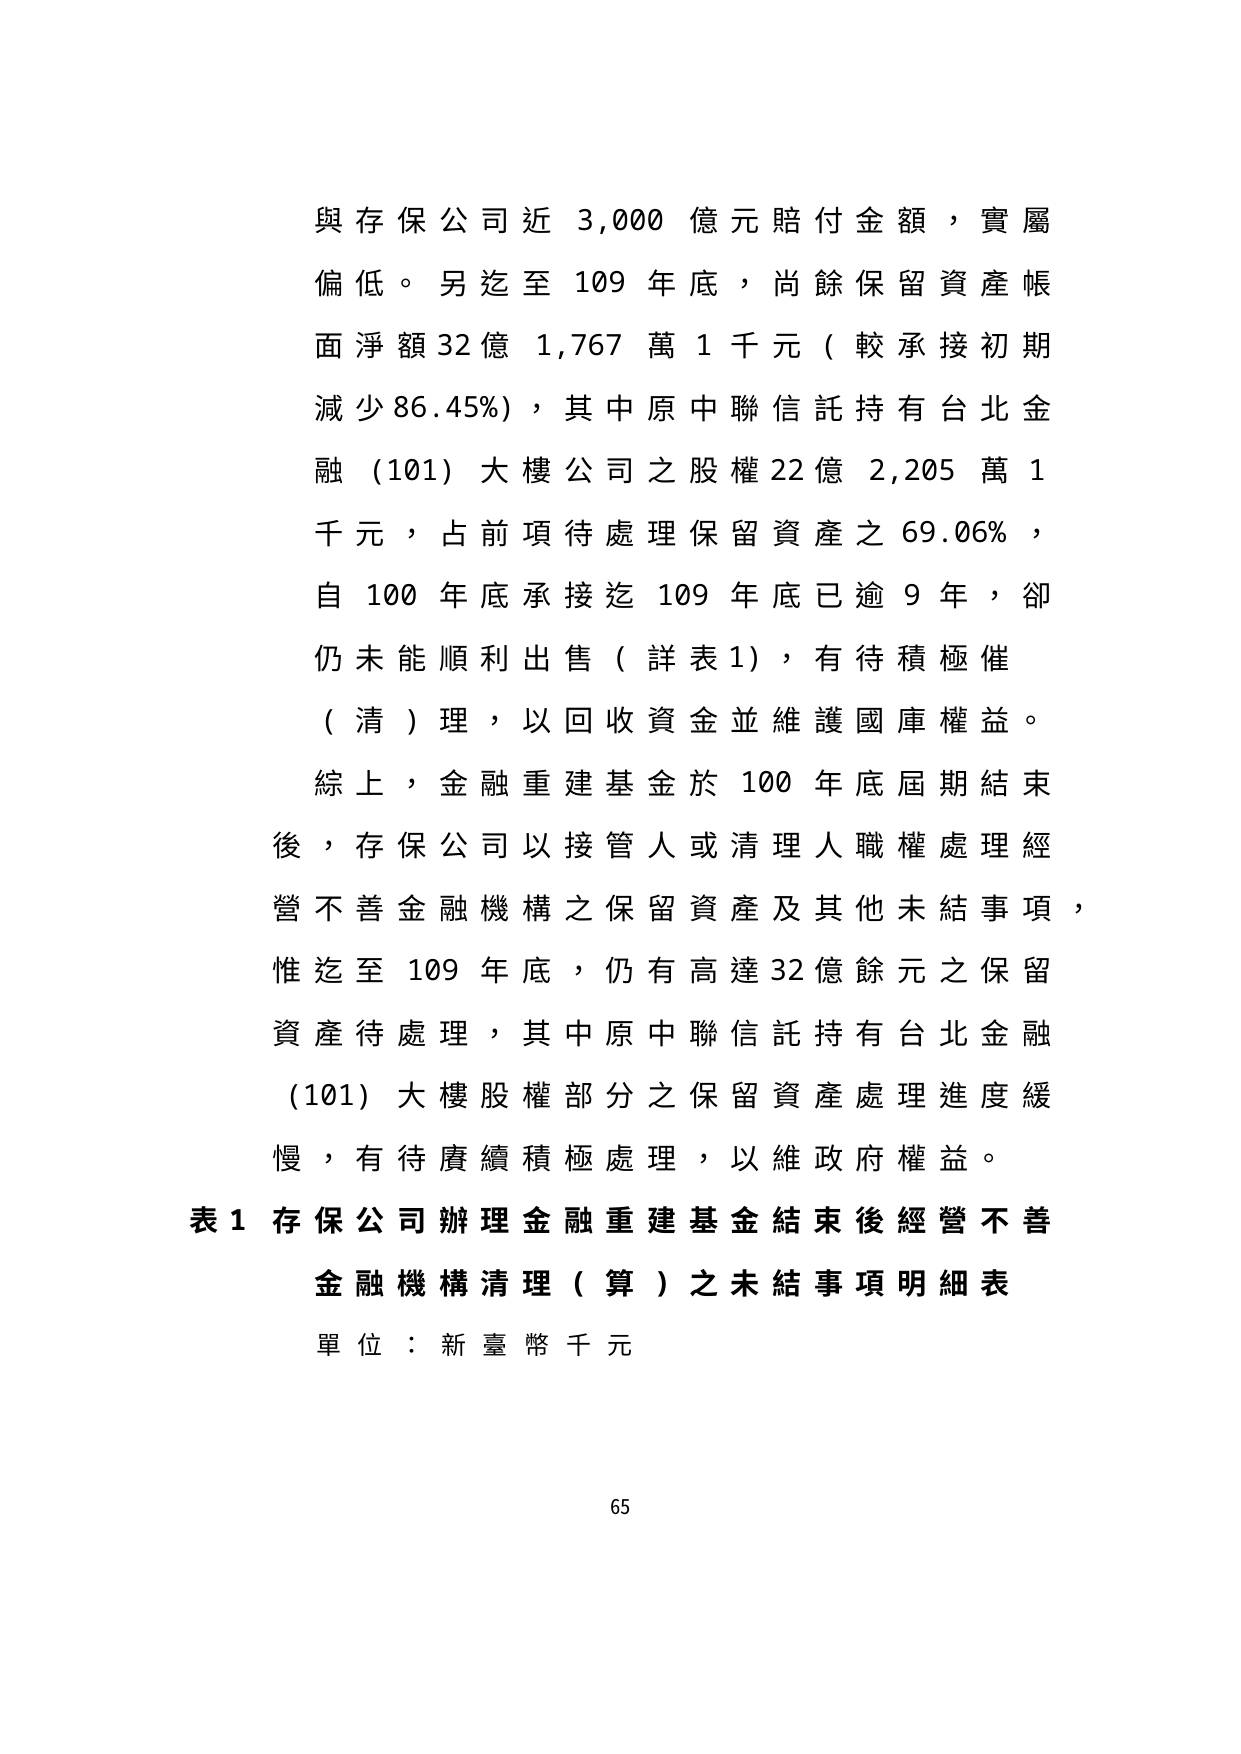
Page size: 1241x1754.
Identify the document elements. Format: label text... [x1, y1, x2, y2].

text 與存保公司近3,000億元賠付金額，實屬偏低。另迄至109年底，尚餘保留資產帳面淨額32億1,767萬1千元(較承接初期減少86.45%)，其中原中聯信託持有台北金融(101)大樓公司之股權22億2,205萬1千元，占前項待處理保留資產之69.06%，自100年底承接迄109年底已逾9年，卻仍未能順利出售(詳表1)，有待積極催(清)理，以回收資金並維護國庫權益。 [271, 177, 1058, 740]
text 綜上，金融重建基金於100年底屆期結束後，存保公司以接管人或清理人職權處理經營不善金融機構之保留資產及其他未結事項，惟迄至109年底，仍有高達32億餘元之保留資產待處理，其中原中聯信託持有台北金融(101)大樓股權部分之保留資產處理進度緩慢，有待賡續積極處理，以維政府權益。 [242, 740, 1058, 1177]
text 表1 存保公司辦理金融重建基金結束後經營不善金融機構清理(算)之未結事項明細表 單位：新臺幣千元 [183, 1177, 1087, 1365]
